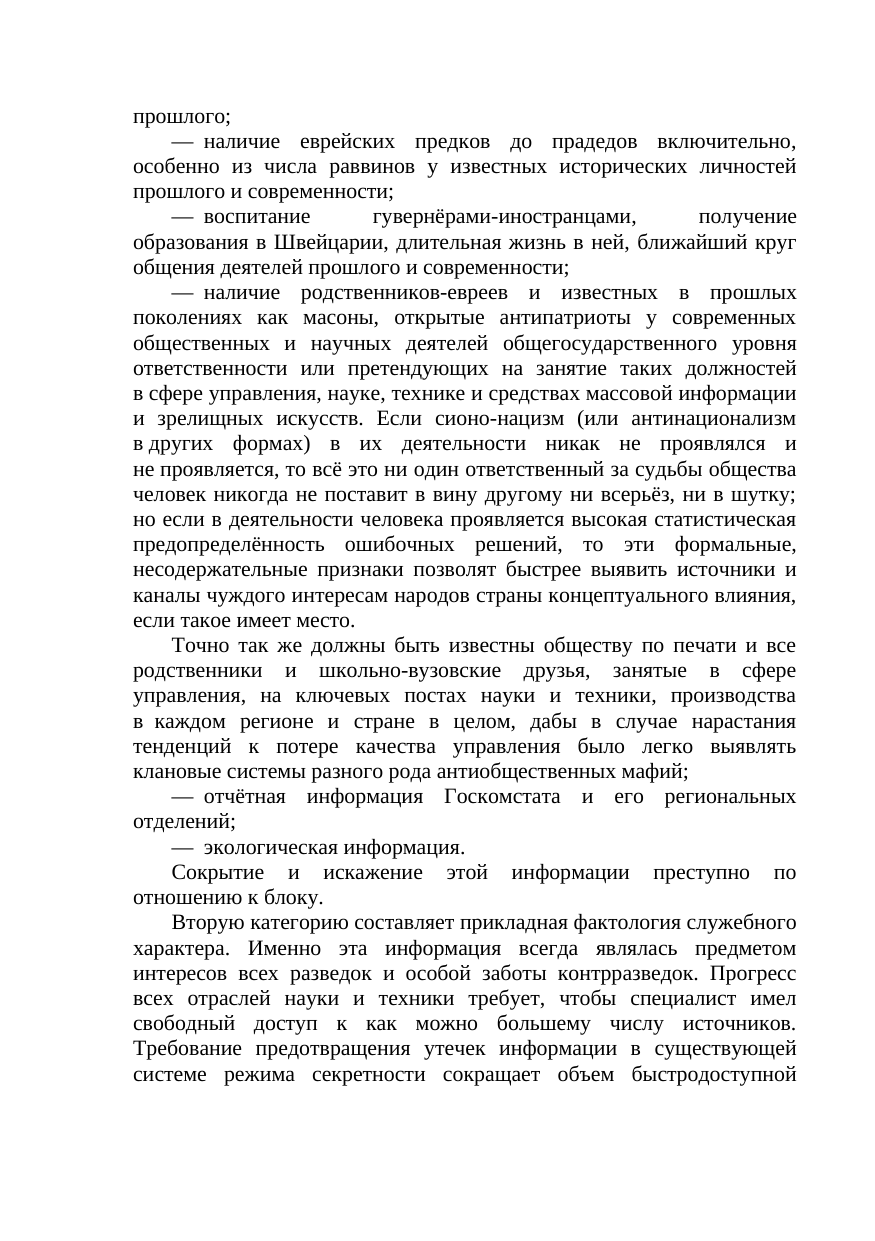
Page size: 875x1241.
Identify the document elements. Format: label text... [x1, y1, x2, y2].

list прошлого; [133, 103, 797, 128]
text Сокрытие и искажение этой информации преступно по отношению к блоку. [133, 859, 797, 909]
list наличие родственников-евреев и известных в прошлых поколениях как масоны, открытые антипатриоты у современных общественных и научных деятелей общегосударственного уровня ответственности или претендующих на занятие таких должностей в сфере управления, науке, технике и средствах массовой информации и зрелищных искусств. Если сионо-нацизм (или антинационализм в других формах) в их деятельности никак не проявлялся и не проявляется, то всё это ни один ответственный за судьбы общества человек никогда не поставит в вину другому ни всерьёз, ни в шутку; но если в деятельности человека проявляется высокая статистическая предопределённость ошибочных решений, то эти формальные, несодержательные признаки позволят быстрее выявить источники и каналы чуждого интересам народов страны концептуального влияния, если такое имеет место. [133, 279, 797, 632]
list экологическая информация. [133, 834, 797, 859]
text Вторую категорию составляет прикладная фактология служебного характера. Именно эта информация всегда являлась предметом интересов всех разведок и особой заботы контрразведок. Прогресс всех отраслей науки и техники требует, чтобы специалист имел свободный доступ к как можно большему числу источников. Требование предотвращения утечек информации в существующей системе режима секретности сокращает объем быстродоступной [133, 909, 797, 1086]
list наличие еврейских предков до прадедов включительно, особенно из числа раввинов у известных исторических личностей прошлого и современности; [133, 128, 797, 203]
text Точно так же должны быть известны обществу по печати и все родственники и школьно-вузовские друзья, занятые в сфере управления, на ключевых постах науки и техники, производства в каждом регионе и стране в целом, дабы в случае нарастания тенденций к потере качества управления было легко выявлять клановые системы разного рода антиобщественных мафий; [133, 632, 797, 783]
list отчётная информация Госкомстата и его региональных отделений; [133, 783, 797, 834]
list воспитание гувернёрами-иностранцами, получение образования в Швейцарии, длительная жизнь в ней, ближайший круг общения деятелей прошлого и современности; [133, 203, 797, 279]
